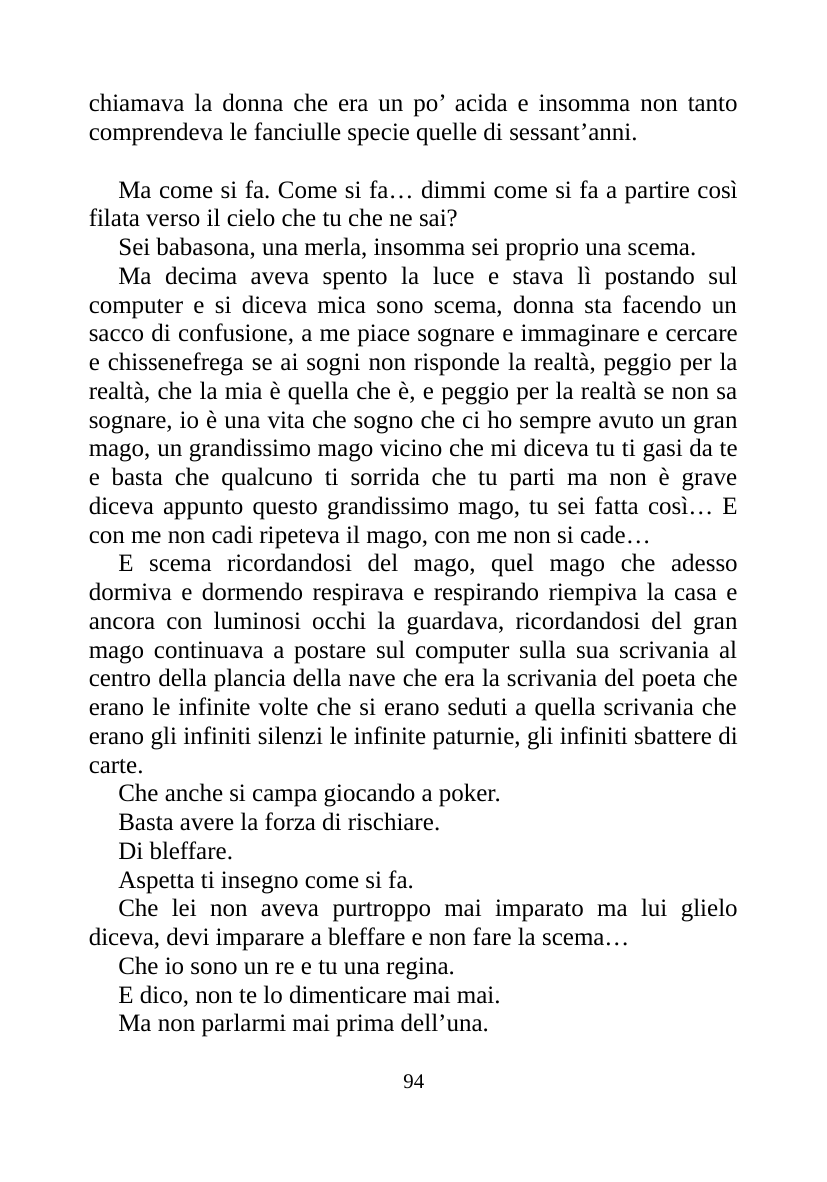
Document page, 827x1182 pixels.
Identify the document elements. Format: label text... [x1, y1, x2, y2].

text Ma decima aveva spento la luce e stava lì postando sul computer e si diceva mica sono scema, donna sta facendo un sacco di confusione, a me piace sognare e immaginare e cercare e chissenefrega se ai sogni non risponde la realtà, peggio per la realtà, che la mia è quella che è, e peggio per la realtà se non sa sognare, io è una vita che sogno che ci ho sempre avuto un gran mago, un grandissimo mago vicino che mi diceva tu ti gasi da te e basta che qualcuno ti sorrida che tu parti ma non è grave diceva appunto questo grandissimo mago, tu sei fatta così… E con me non cadi ripeteva il mago, con me non si cade… [88, 261, 738, 548]
text Ma non parlarmi mai prima dell’una. [88, 1008, 738, 1037]
text E scema ricordandosi del mago, quel mago che adesso dormiva e dormendo respirava e respirando riempiva la casa e ancora con luminosi occhi la guardava, ricordandosi del gran mago continuava a postare sul computer sulla sua scrivania al centro della plancia della nave che era la scrivania del poeta che erano le infinite volte che si erano seduti a quella scrivania che erano gli infiniti silenzi le infinite paturnie, gli infiniti sbattere di carte. [88, 548, 738, 778]
text Ma come si fa. Come si fa… dimmi come si fa a partire così filata verso il cielo che tu che ne sai? [88, 175, 738, 232]
text Di bleffare. [88, 836, 738, 865]
text chiamava la donna che era un po’ acida e insomma non tanto comprendeva le fanciulle specie quelle di sessant’anni. [88, 88, 738, 146]
text Basta avere la forza di rischiare. [88, 807, 738, 836]
text Aspetta ti insegno come si fa. [88, 865, 738, 893]
text E dico, non te lo dimenticare mai mai. [88, 980, 738, 1008]
text Che io sono un re e tu una regina. [88, 951, 738, 980]
text Sei babasona, una merla, insomma sei proprio una scema. [88, 232, 738, 261]
text Che lei non aveva purtroppo mai imparato ma lui glielo diceva, devi imparare a bleffare e non fare la scema… [88, 893, 738, 951]
text Che anche si campa giocando a poker. [88, 778, 738, 807]
